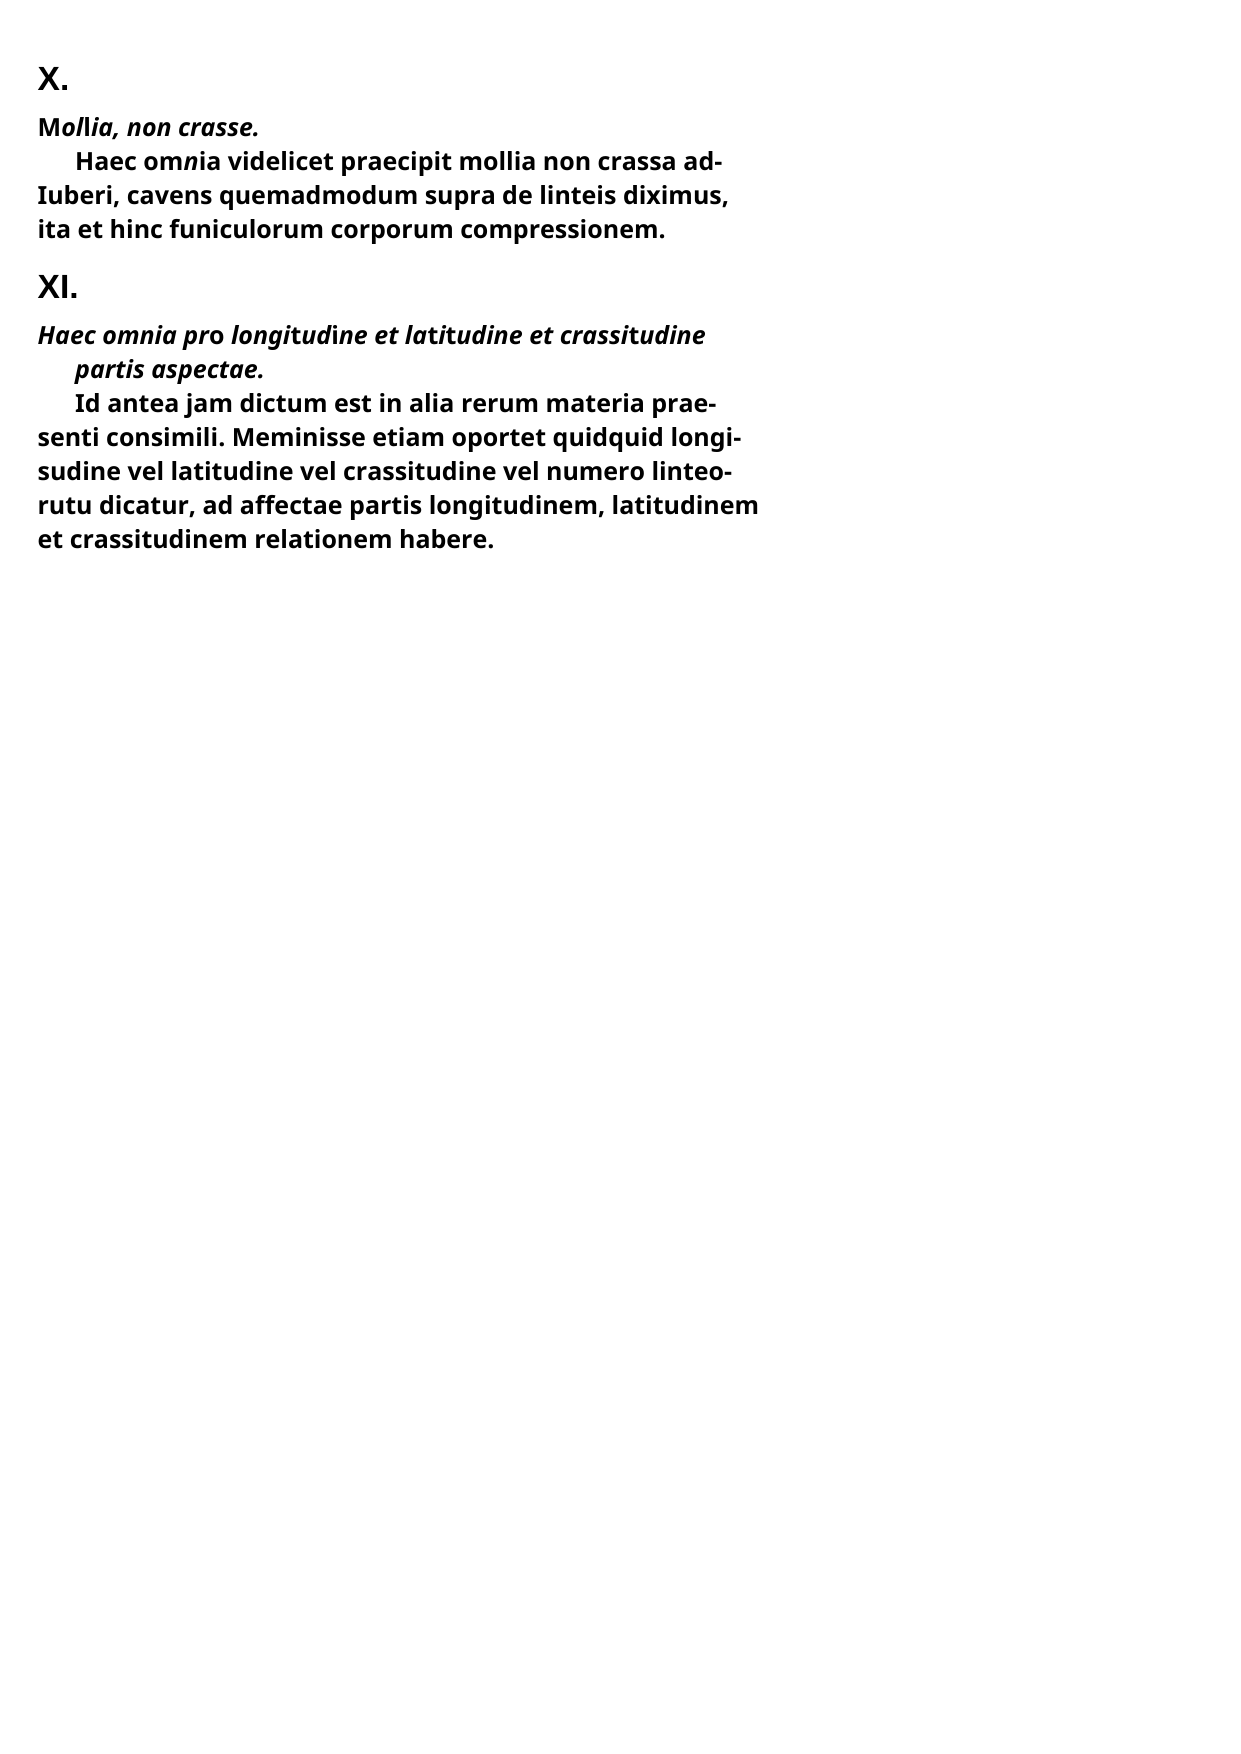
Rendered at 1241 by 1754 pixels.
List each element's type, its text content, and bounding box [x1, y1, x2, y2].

subtitle X. [37, 58, 1203, 97]
text Mollia, non crasse. [37, 109, 1203, 143]
text Haec omnia pro longitudine et latitudine et crassitudine partis aspectae. [37, 318, 1203, 386]
subtitle XI. [37, 267, 1203, 305]
text Haec omnia videlicet praecipit mollia non crassa ad- Iuberi, cavens quemadmodum supra de linteis diximus, ita et hinc funiculorum corporum compressionem. [37, 143, 1203, 246]
text Id antea jam dictum est in alia rerum materia prae- senti consimili. Meminisse etiam oportet quidquid longi- sudine vel latitudine vel crassitudine vel numero linteo- rutu dicatur, ad affectae partis longitudinem, latitudinem et crassitudinem relationem habere. [37, 386, 1203, 556]
